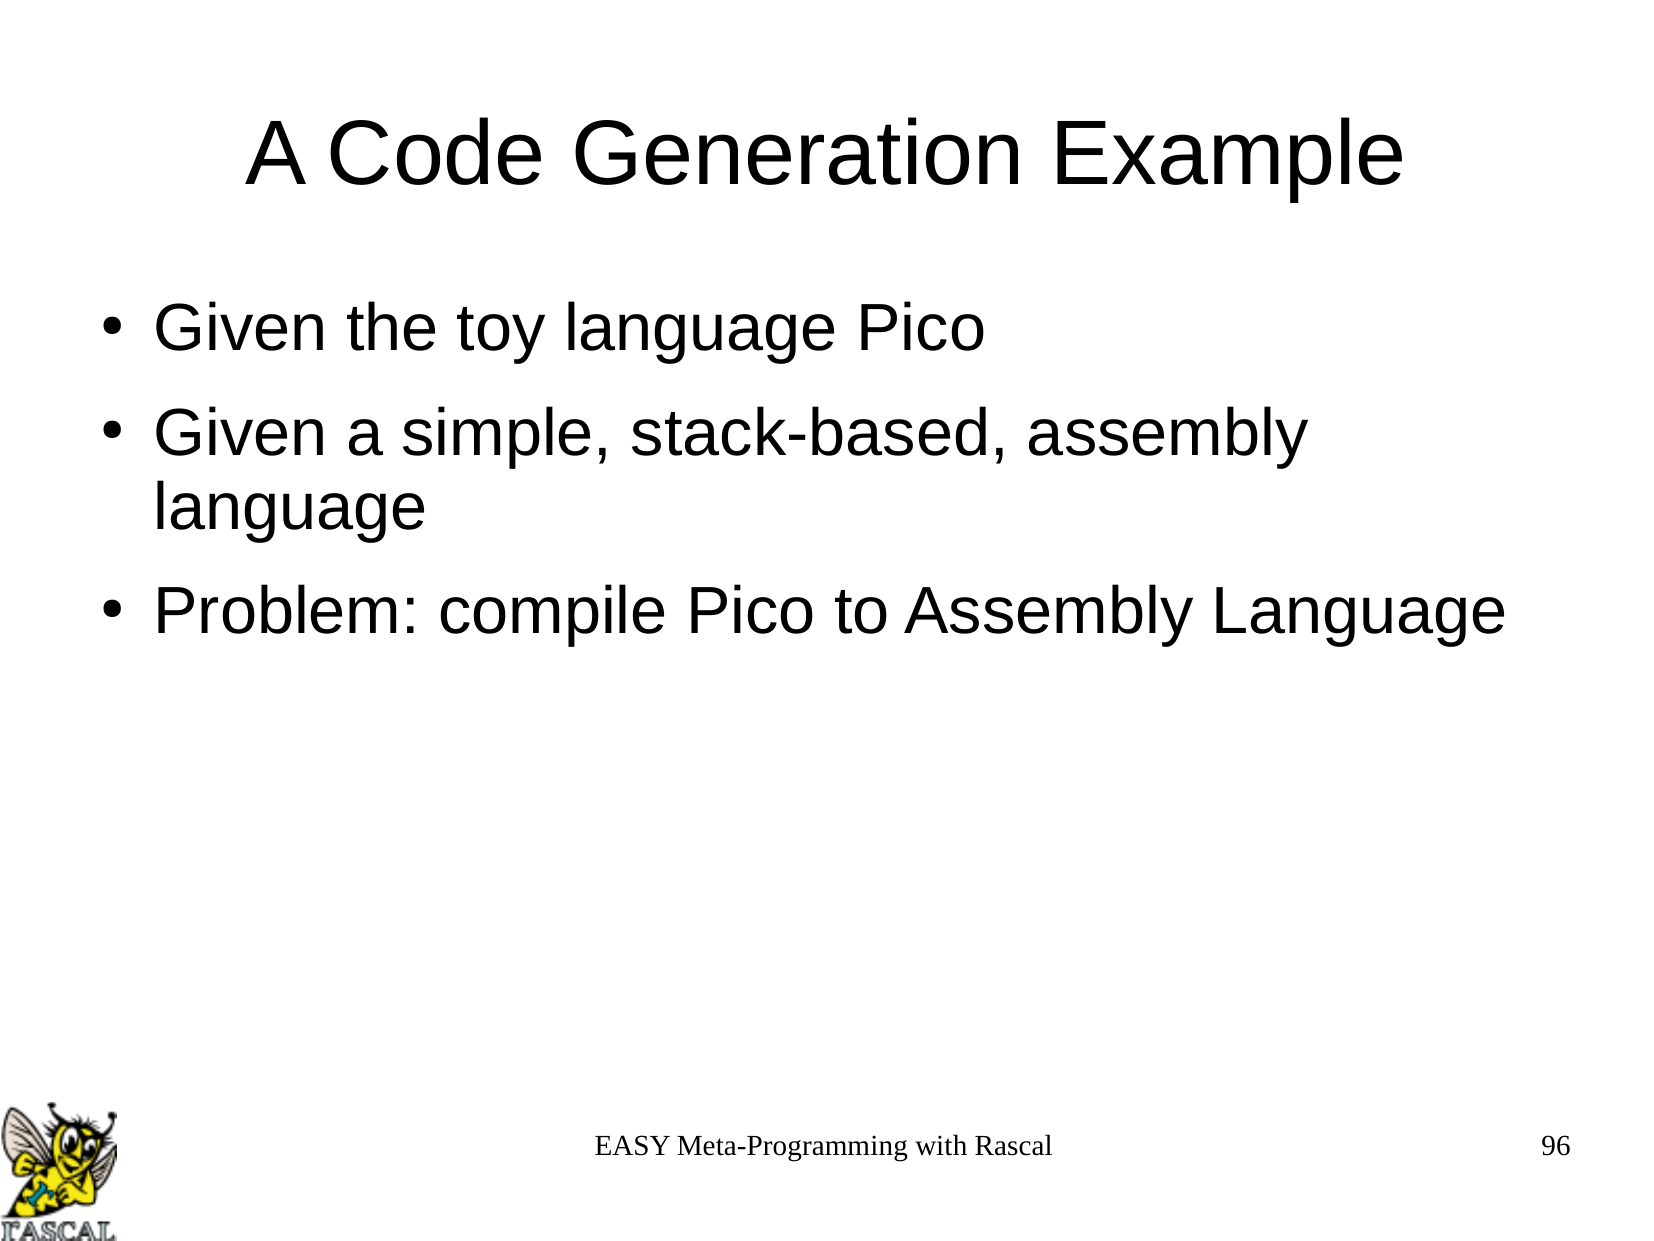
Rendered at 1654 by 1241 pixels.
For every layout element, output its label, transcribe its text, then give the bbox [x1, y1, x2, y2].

title A Code Generation Example [82, 49, 1571, 257]
list Given the toy language Pico Given a simple, stack-based, assembly language Problem: compile Pico to Assembly Language [82, 290, 1571, 1109]
picture [0, 1102, 117, 1241]
